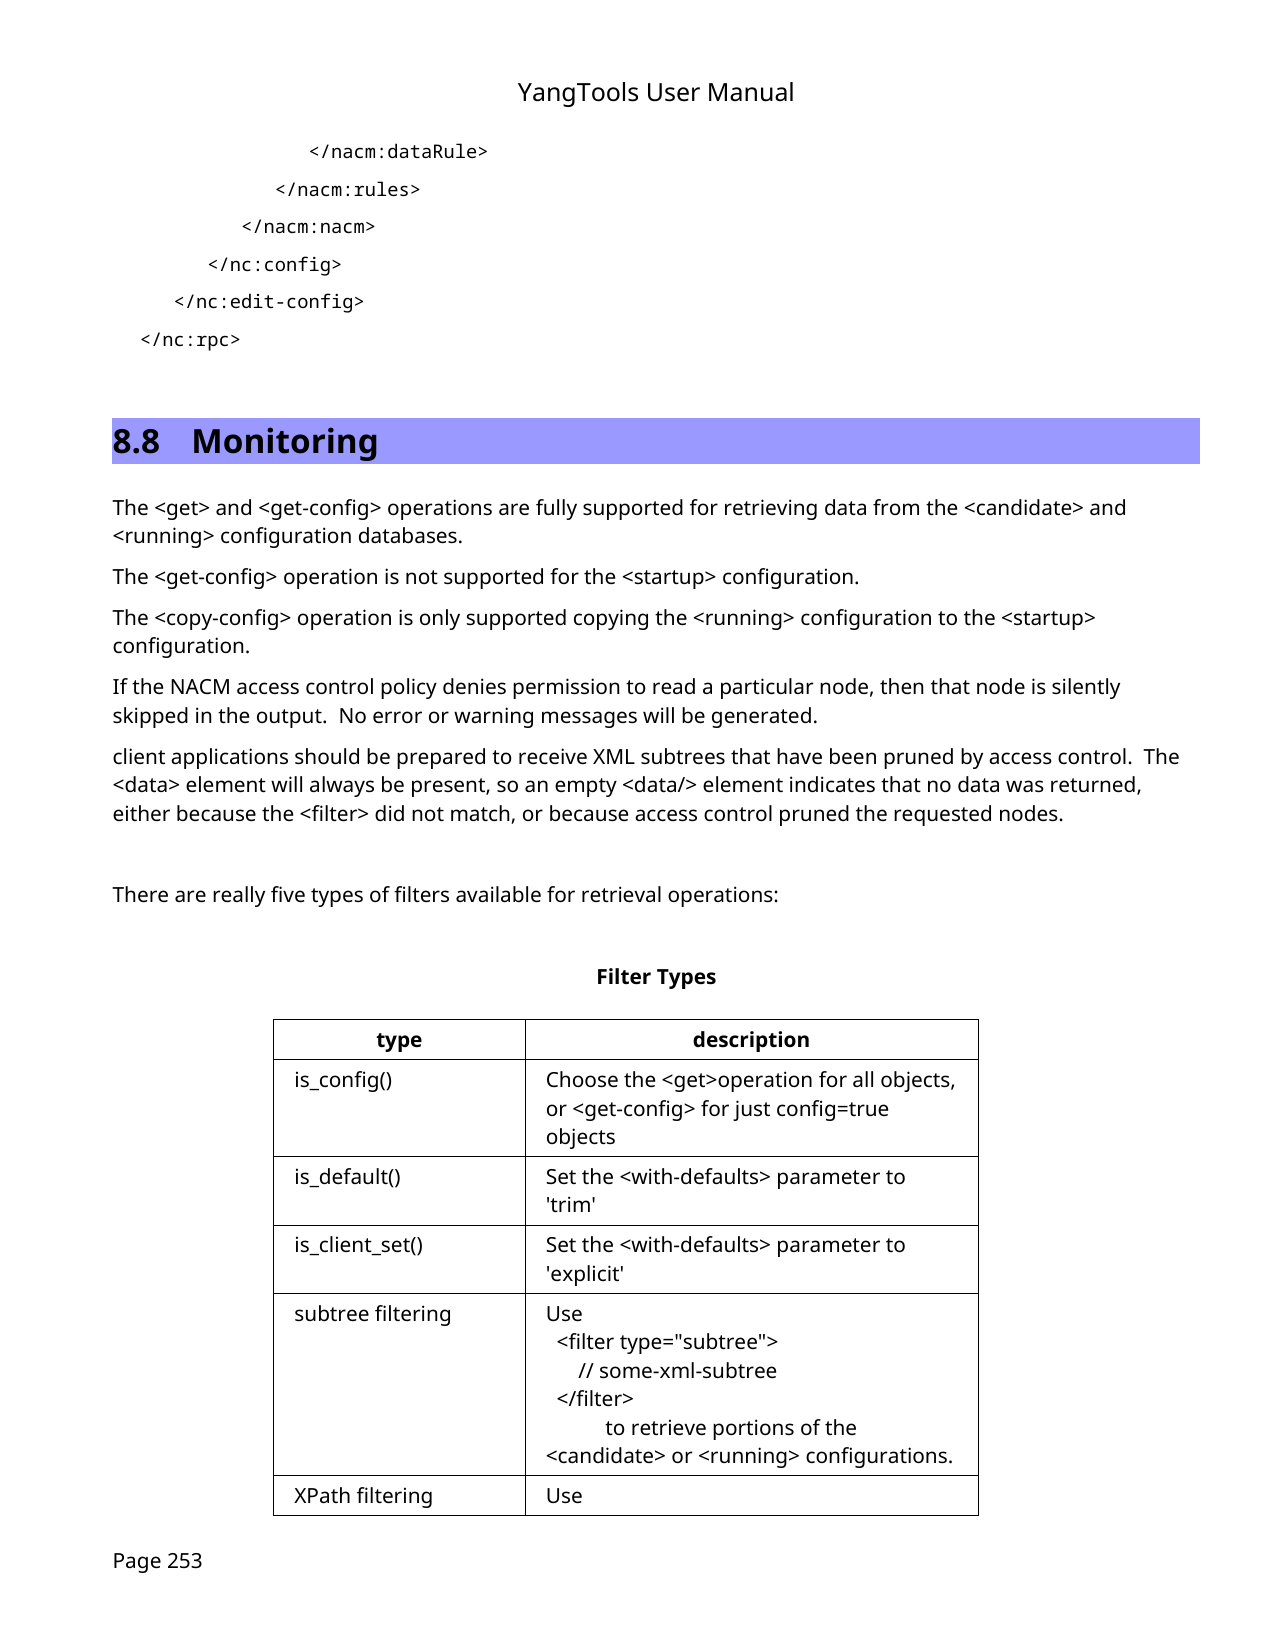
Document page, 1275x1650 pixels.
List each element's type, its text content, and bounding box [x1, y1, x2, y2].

table_cell Use [526, 1476, 978, 1515]
table_cell Choose the <get>operation for all objects, or <get-config> for just config=true objects [526, 1060, 978, 1156]
table_header description [526, 1020, 978, 1059]
text The <get> and <get-config> operations are fully supported for retrieving data from the <candidate> and <running> configuration databases. [112, 493, 1200, 550]
table_cell subtree filtering [274, 1294, 525, 1475]
table_cell Set the <with-defaults> parameter to 'explicit' [526, 1226, 978, 1293]
text </nc:config> [139, 251, 1200, 277]
text </nacm:nacm> [139, 213, 1200, 239]
text </nc:edit-config> [139, 288, 1200, 314]
subtitle Monitoring [112, 418, 1200, 464]
text </nc:rpc> [139, 326, 1200, 352]
text </nacm:rules> [139, 176, 1200, 202]
table_cell Set the <with-defaults> parameter to 'trim' [526, 1157, 978, 1225]
text The <copy-config> operation is only supported copying the <running> configuration to the <startup> configuration. [112, 603, 1200, 660]
text client applications should be prepared to receive XML subtrees that have been pruned by access control. The <data> element will always be present, so an empty <data/> element indicates that no data was returned, either because the <filter> did not match, or because access control pruned the requested nodes. [112, 742, 1200, 827]
text </nacm:dataRule> [139, 138, 1200, 164]
text There are really five types of filters available for retrieval operations: [112, 881, 1200, 909]
subtitle Filter Types [127, 962, 1185, 991]
table_cell is_default() [274, 1157, 525, 1225]
text The <get-config> operation is not supported for the <startup> configuration. [112, 562, 1200, 591]
table_cell Use <filter type="subtree"> // some-xml-subtree </filter> to retrieve portions of the <candidate> or <running> configurations. [526, 1294, 978, 1475]
table_header type [274, 1020, 525, 1059]
text If the NACM access control policy denies permission to read a particular node, then that node is silently skipped in the output. No error or warning messages will be generated. [112, 672, 1200, 729]
table_cell XPath filtering [274, 1476, 525, 1515]
table_cell is_config() [274, 1060, 525, 1156]
table_cell is_client_set() [274, 1226, 525, 1293]
